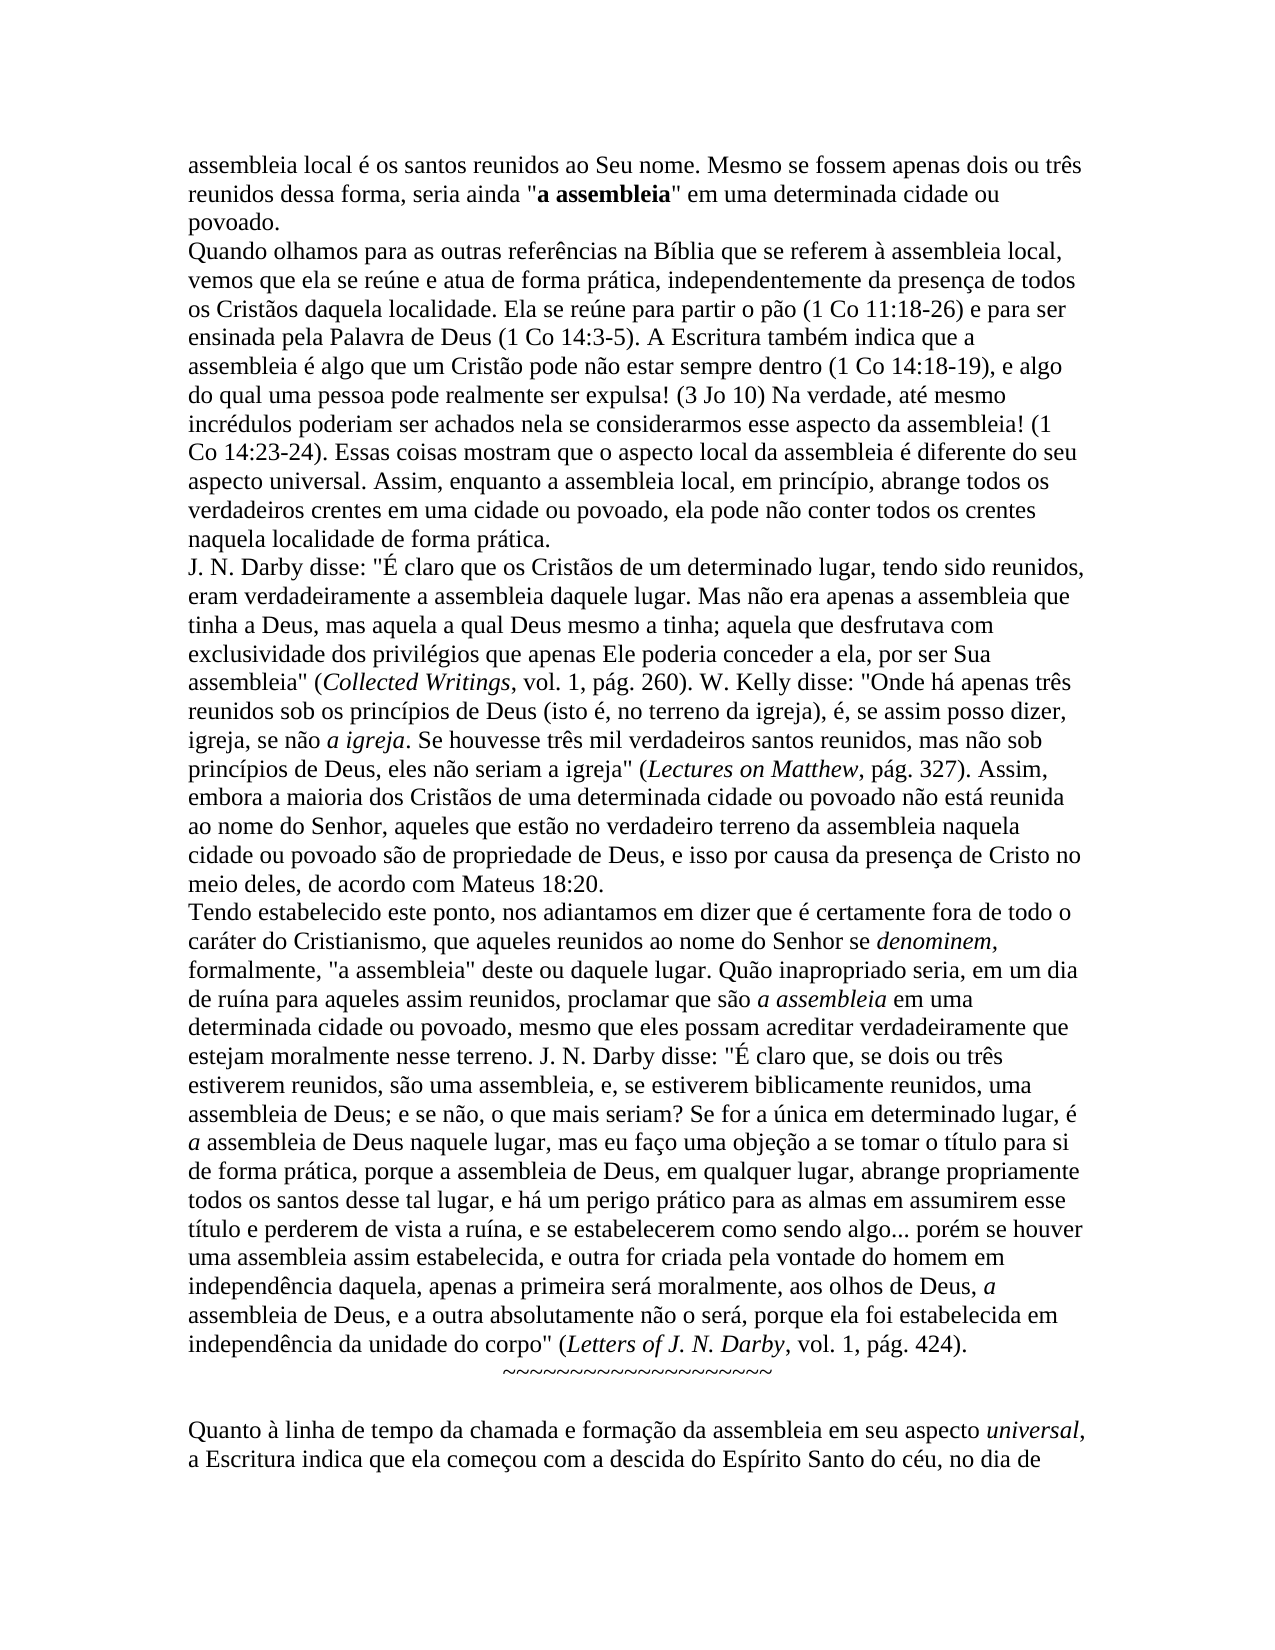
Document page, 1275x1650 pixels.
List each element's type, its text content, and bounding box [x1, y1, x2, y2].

text ~~~~~~~~~~~~~~~~~~~~ [188, 1357, 1087, 1386]
text Tendo estabelecido este ponto, nos adiantamos em dizer que é certamente fora de todo o caráter do Cristianismo, que aqueles reunidos ao nome do Senhor se denominem, formalmente, "a assembleia" deste ou daquele lugar. Quão inapropriado seria, em um dia de ruína para aqueles assim reunidos, proclamar que são a assembleia em uma determinada cidade ou povoado, mesmo que eles possam acreditar verdadeiramente que estejam moralmente nesse terreno. J. N. Darby disse: "É claro que, se dois ou três estiverem reunidos, são uma assembleia, e, se estiverem biblicamente reunidos, uma assembleia de Deus; e se não, o que mais seriam? Se for a única em determinado lugar, é a assembleia de Deus naquele lugar, mas eu faço uma objeção a se tomar o título para si de forma prática, porque a assembleia de Deus, em qualquer lugar, abrange propriamente todos os santos desse tal lugar, e há um perigo prático para as almas em assumirem esse título e perderem de vista a ruína, e se estabelecerem como sendo algo... porém se houver uma assembleia assim estabelecida, e outra for criada pela vontade do homem em independência daquela, apenas a primeira será moralmente, aos olhos de Deus, a assembleia de Deus, e a outra absolutamente não o será, porque ela foi estabelecida em independência da unidade do corpo" (Letters of J. N. Darby, vol. 1, pág. 424). [188, 897, 1087, 1357]
text J. N. Darby disse: "É claro que os Cristãos de um determinado lugar, tendo sido reunidos, eram verdadeiramente a assembleia daquele lugar. Mas não era apenas a assembleia que tinha a Deus, mas aquela a qual Deus mesmo a tinha; aquela que desfrutava com exclusividade dos privilégios que apenas Ele poderia conceder a ela, por ser Sua assembleia" (Collected Writings, vol. 1, pág. 260). W. Kelly disse: "Onde há apenas três reunidos sob os princípios de Deus (isto é, no terreno da igreja), é, se assim posso dizer, igreja, se não a igreja. Se houvesse três mil verdadeiros santos reunidos, mas não sob princípios de Deus, eles não seriam a igreja" (Lectures on Matthew, pág. 327). Assim, embora a maioria dos Cristãos de uma determinada cidade ou povoado não está reunida ao nome do Senhor, aqueles que estão no verdadeiro terreno da assembleia naquela cidade ou povoado são de propriedade de Deus, e isso por causa da presença de Cristo no meio deles, de acordo com Mateus 18:20. [188, 552, 1087, 897]
text Quando olhamos para as outras referências na Bíblia que se referem à assembleia local, vemos que ela se reúne e atua de forma prática, independentemente da presença de todos os Cristãos daquela localidade. Ela se reúne para partir o pão (1 Co 11:18-26) e para ser ensinada pela Palavra de Deus (1 Co 14:3-5). A Escritura também indica que a assembleia é algo que um Cristão pode não estar sempre dentro (1 Co 14:18-19), e algo do qual uma pessoa pode realmente ser expulsa! (3 Jo 10) Na verdade, até mesmo incrédulos poderiam ser achados nela se considerarmos esse aspecto da assembleia! (1 Co 14:23-24). Essas coisas mostram que o aspecto local da assembleia é diferente do seu aspecto universal. Assim, enquanto a assembleia local, em princípio, abrange todos os verdadeiros crentes em uma cidade ou povoado, ela pode não conter todos os crentes naquela localidade de forma prática. [188, 236, 1087, 552]
text Quanto à linha de tempo da chamada e formação da assembleia em seu aspecto universal, a Escritura indica que ela começou com a descida do Espírito Santo do céu, no dia de [188, 1415, 1087, 1472]
text assembleia local é os santos reunidos ao Seu nome. Mesmo se fossem apenas dois ou três reunidos dessa forma, seria ainda "a assembleia" em uma determinada cidade ou povoado. [188, 150, 1087, 236]
